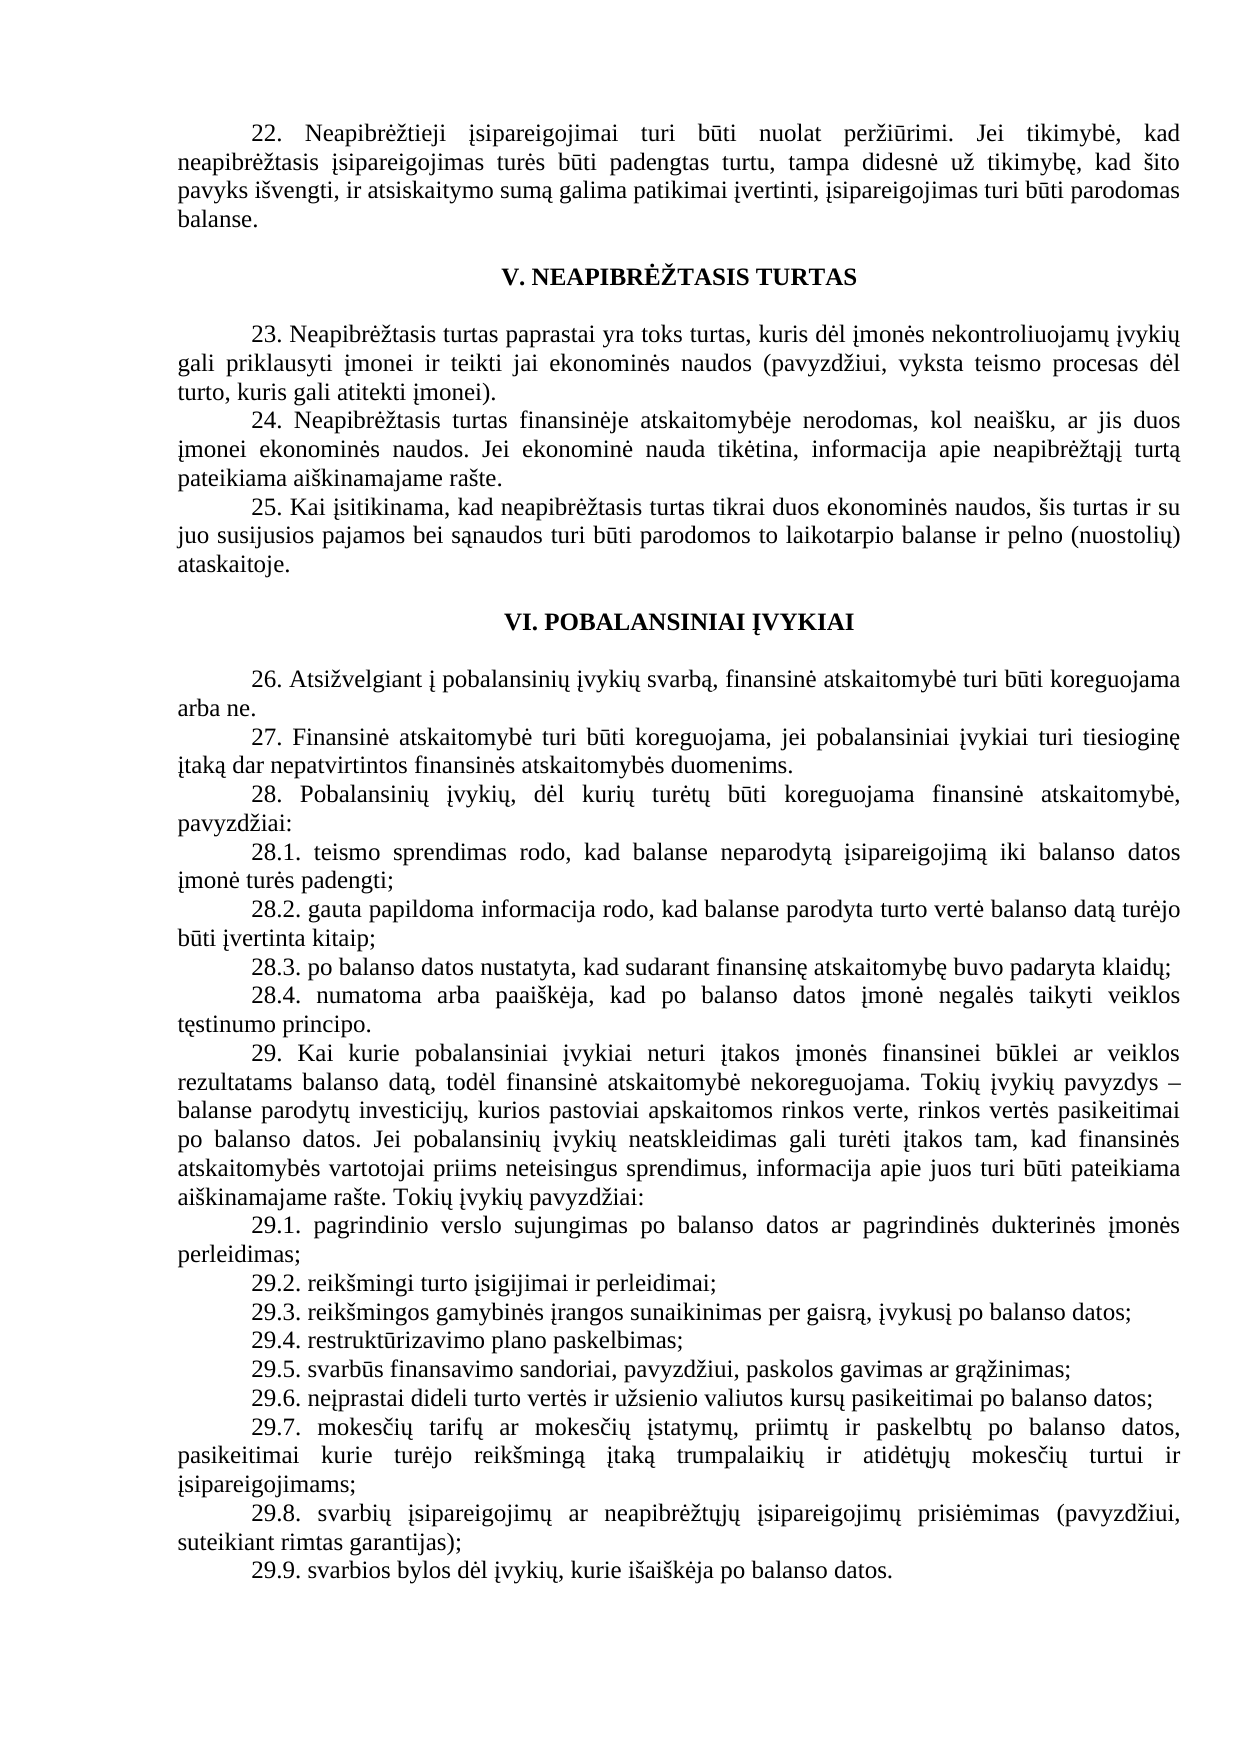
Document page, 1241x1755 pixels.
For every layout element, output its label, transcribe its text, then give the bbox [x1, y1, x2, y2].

text 29.6. neįprastai dideli turto vertės ir užsienio valiutos kursų pasikeitimai po balanso datos; [177, 1383, 1181, 1412]
text 23. Neapibrėžtasis turtas paprastai yra toks turtas, kuris dėl įmonės nekontroliuojamų įvykių gali priklausyti įmonei ir teikti jai ekonominės naudos (pavyzdžiui, vyksta teismo procesas dėl turto, kuris gali atitekti įmonei). [177, 319, 1181, 406]
text 22. Neapibrėžtieji įsipareigojimai turi būti nuolat peržiūrimi. Jei tikimybė, kad neapibrėžtasis įsipareigojimas turės būti padengtas turtu, tampa didesnė už tikimybę, kad šito pavyks išvengti, ir atsiskaitymo sumą galima patikimai įvertinti, įsipareigojimas turi būti parodomas balanse. [177, 118, 1181, 233]
text 29.8. svarbių įsipareigojimų ar neapibrėžtųjų įsipareigojimų prisiėmimas (pavyzdžiui, suteikiant rimtas garantijas); [177, 1498, 1181, 1556]
text 24. Neapibrėžtasis turtas finansinėje atskaitomybėje nerodomas, kol neaišku, ar jis duos įmonei ekonominės naudos. Jei ekonominė nauda tikėtina, informacija apie neapibrėžtąjį turtą pateikiama aiškinamajame rašte. [177, 406, 1181, 492]
text V. NEAPIBRĖŽTASIS TURTAS [177, 262, 1181, 291]
text 25. Kai įsitikinama, kad neapibrėžtasis turtas tikrai duos ekonominės naudos, šis turtas ir su juo susijusios pajamos bei sąnaudos turi būti parodomos to laikotarpio balanse ir pelno (nuostolių) ataskaitoje. [177, 492, 1181, 578]
text 29.5. svarbūs finansavimo sandoriai, pavyzdžiui, paskolos gavimas ar grąžinimas; [177, 1354, 1181, 1383]
text 28.2. gauta papildoma informacija rodo, kad balanse parodyta turto vertė balanso datą turėjo būti įvertinta kitaip; [177, 894, 1181, 952]
text 28.3. po balanso datos nustatyta, kad sudarant finansinę atskaitomybę buvo padaryta klaidų; [177, 952, 1181, 981]
text 29. Kai kurie pobalansiniai įvykiai neturi įtakos įmonės finansinei būklei ar veiklos rezultatams balanso datą, todėl finansinė atskaitomybė nekoreguojama. Tokių įvykių pavyzdys – balanse parodytų investicijų, kurios pastoviai apskaitomos rinkos verte, rinkos vertės pasikeitimai po balanso datos. Jei pobalansinių įvykių neatskleidimas gali turėti įtakos tam, kad finansinės atskaitomybės vartotojai priims neteisingus sprendimus, informacija apie juos turi būti pateikiama aiškinamajame rašte. Tokių įvykių pavyzdžiai: [177, 1038, 1181, 1211]
text 26. Atsižvelgiant į pobalansinių įvykių svarbą, finansinė atskaitomybė turi būti koreguojama arba ne. [177, 664, 1181, 722]
text 29.1. pagrindinio verslo sujungimas po balanso datos ar pagrindinės dukterinės įmonės perleidimas; [177, 1211, 1181, 1268]
text 27. Finansinė atskaitomybė turi būti koreguojama, jei pobalansiniai įvykiai turi tiesioginę įtaką dar nepatvirtintos finansinės atskaitomybės duomenims. [177, 722, 1181, 779]
text 29.2. reikšmingi turto įsigijimai ir perleidimai; [177, 1268, 1181, 1297]
text 29.7. mokesčių tarifų ar mokesčių įstatymų, priimtų ir paskelbtų po balanso datos, pasikeitimai kurie turėjo reikšmingą įtaką trumpalaikių ir atidėtųjų mokesčių turtui ir įsipareigojimams; [177, 1412, 1181, 1498]
text 28.1. teismo sprendimas rodo, kad balanse neparodytą įsipareigojimą iki balanso datos įmonė turės padengti; [177, 837, 1181, 894]
text 28.4. numatoma arba paaiškėja, kad po balanso datos įmonė negalės taikyti veiklos tęstinumo principo. [177, 981, 1181, 1038]
text 28. Pobalansinių įvykių, dėl kurių turėtų būti koreguojama finansinė atskaitomybė, pavyzdžiai: [177, 779, 1181, 837]
text 29.9. svarbios bylos dėl įvykių, kurie išaiškėja po balanso datos. [177, 1556, 1181, 1584]
text 29.3. reikšmingos gamybinės įrangos sunaikinimas per gaisrą, įvykusį po balanso datos; [177, 1297, 1181, 1326]
text 29.4. restruktūrizavimo plano paskelbimas; [177, 1326, 1181, 1354]
text VI. POBALANSINIAI ĮVYKIAI [177, 607, 1181, 636]
